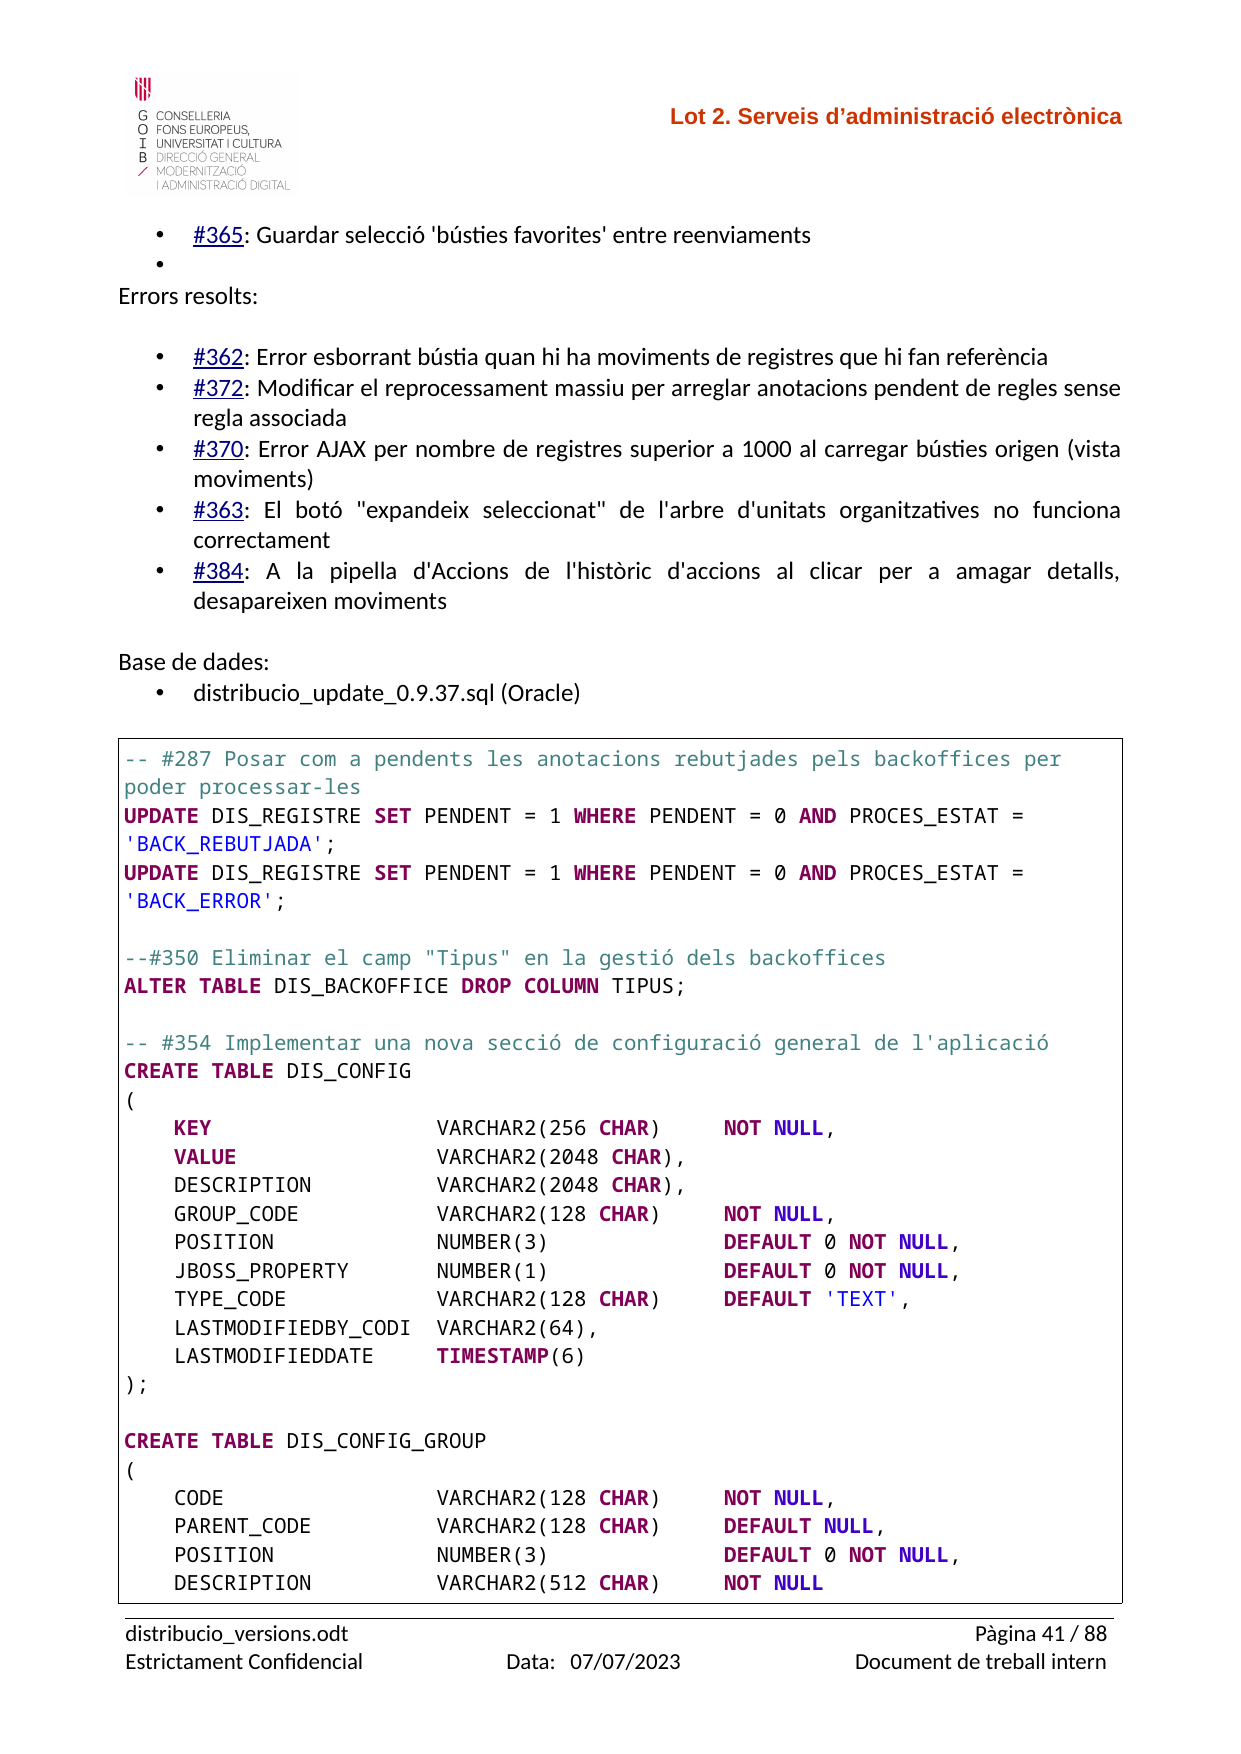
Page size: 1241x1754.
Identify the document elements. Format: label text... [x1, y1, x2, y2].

list #365: Guardar selecció 'bústies favorites' entre reenviaments [156, 219, 1122, 250]
text Errors resolts: [118, 280, 1122, 311]
table_header -- #287 Posar com a pendents les anotacions rebutjades pels backoffices per poder processar-les UPDATE DIS_REGISTRE SET PENDENT = 1 WHERE PENDENT = 0 AND PROCES_ESTAT = 'BACK_REBUTJADA'; UPDATE DIS_REGISTRE SET PENDENT = 1 WHERE PENDENT = 0 AND PROCES_ESTAT = 'BACK_ERROR'; --#350 Eliminar el camp "Tipus" en la gestió dels backoffices ALTER TABLE DIS_BACKOFFICE DROP COLUMN TIPUS; -- #354 Implementar una nova secció de configuració general de l'aplicació CREATE TABLE DIS_CONFIG ( KEY VARCHAR2(256 CHAR) NOT NULL, VALUE VARCHAR2(2048 CHAR), DESCRIPTION VARCHAR2(2048 CHAR), GROUP_CODE VARCHAR2(128 CHAR) NOT NULL, POSITION NUMBER(3) DEFAULT 0 NOT NULL, JBOSS_PROPERTY NUMBER(1) DEFAULT 0 NOT NULL, TYPE_CODE VARCHAR2(128 CHAR) DEFAULT 'TEXT', LASTMODIFIEDBY_CODI VARCHAR2(64), LASTMODIFIEDDATE TIMESTAMP(6) ); CREATE TABLE DIS_CONFIG_GROUP ( CODE VARCHAR2(128 CHAR) NOT NULL, PARENT_CODE VARCHAR2(128 CHAR) DEFAULT NULL, POSITION NUMBER(3) DEFAULT 0 NOT NULL, DESCRIPTION VARCHAR2(512 CHAR) NOT NULL [119, 739, 1122, 1603]
list #370: Error AJAX per nombre de registres superior a 1000 al carregar bústies origen (vista moviments) [156, 433, 1122, 494]
picture [126, 70, 299, 197]
list distribucio_update_0.9.37.sql (Oracle) [156, 677, 1122, 707]
list #384: A la pipella d'Accions de l'històric d'accions al clicar per a amagar detalls, desapareixen moviments [156, 555, 1122, 616]
list #372: Modificar el reprocessament massiu per arreglar anotacions pendent de regles sense regla associada [156, 372, 1122, 433]
list #363: El botó "expandeix seleccionat" de l'arbre d'unitats organitzatives no funciona correctament [156, 494, 1122, 555]
list #362: Error esborrant bústia quan hi ha moviments de registres que hi fan referència [156, 341, 1122, 372]
text Base de dades: [118, 646, 1122, 677]
